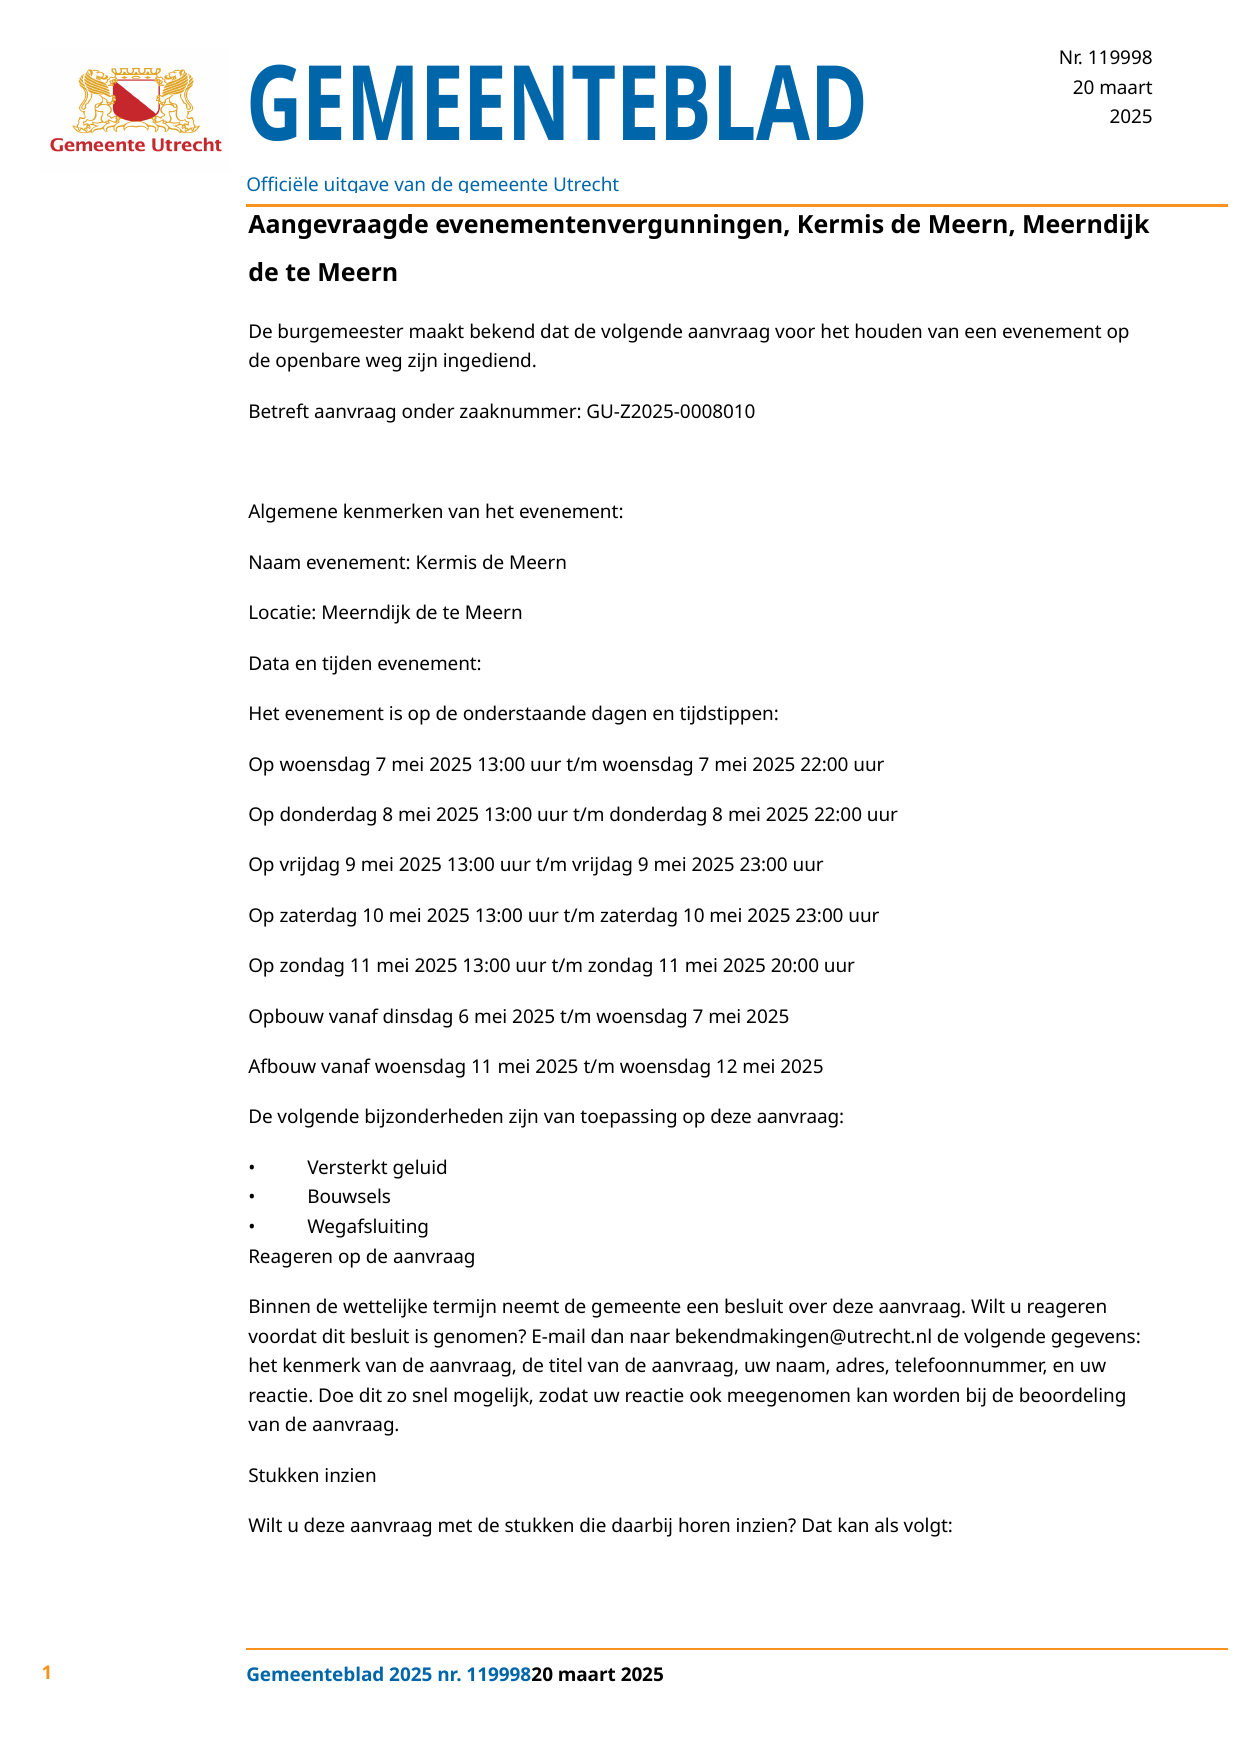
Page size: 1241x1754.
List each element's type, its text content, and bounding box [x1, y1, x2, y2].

text Op zaterdag 10 mei 2025 13:00 uur t/m zaterdag 10 mei 2025 23:00 uur [248, 902, 1152, 928]
text Naam evenement: Kermis de Meern [248, 549, 1152, 575]
text De volgende bijzonderheden zijn van toepassing op deze aanvraag: [248, 1104, 1152, 1129]
text Stukken inzien [248, 1462, 1152, 1488]
text Afbouw vanaf woensdag 11 mei 2025 t/m woensdag 12 mei 2025 [248, 1053, 1152, 1079]
text Reageren op de aanvraag [248, 1243, 1152, 1269]
text Op zondag 11 mei 2025 13:00 uur t/m zondag 11 mei 2025 20:00 uur [248, 952, 1152, 978]
text Op donderdag 8 mei 2025 13:00 uur t/m donderdag 8 mei 2025 22:00 uur [248, 801, 1152, 827]
list Versterkt geluid [248, 1154, 1152, 1180]
text Op vrijdag 9 mei 2025 13:00 uur t/m vrijdag 9 mei 2025 23:00 uur [248, 852, 1152, 877]
text Het evenement is op de onderstaande dagen en tijdstippen: [248, 700, 1152, 726]
text Algemene kenmerken van het evenement: [248, 499, 1152, 524]
text Op woensdag 7 mei 2025 13:00 uur t/m woensdag 7 mei 2025 22:00 uur [248, 751, 1152, 777]
text Wilt u deze aanvraag met de stukken die daarbij horen inzien? Dat kan als volgt: [248, 1512, 1152, 1538]
text Locatie: Meerndijk de te Meern [248, 599, 1152, 625]
list Bouwsels [248, 1184, 1152, 1209]
text Data en tijden evenement: [248, 650, 1152, 676]
text De burgemeester maakt bekend dat de volgende aanvraag voor het houden van een evenement op de openbare weg zijn ingediend. [248, 318, 1152, 373]
text Betreft aanvraag onder zaaknummer: GU-Z2025-0008010 [248, 398, 1152, 424]
text Opbouw vanaf dinsdag 6 mei 2025 t/m woensdag 7 mei 2025 [248, 1003, 1152, 1029]
picture [41, 47, 231, 172]
text Binnen de wettelijke termijn neemt de gemeente een besluit over deze aanvraag. Wilt u reageren voordat dit besluit is genomen? E-mail dan naar bekendmakingen@utrecht.nl de volgende gegevens: het kenmerk van de aanvraag, de titel van de aanvraag, uw naam, adres, telefoonnummer, en uw reactie. Doe dit zo snel mogelijk, zodat uw reactie ook meegenomen kan worden bij de beoordeling van de aanvraag. [248, 1293, 1152, 1437]
text Aangevraagde evenementenvergunningen, Kermis de Meern, Meerndijk de te Meern [248, 207, 1152, 288]
list Wegafsluiting [248, 1213, 1152, 1239]
